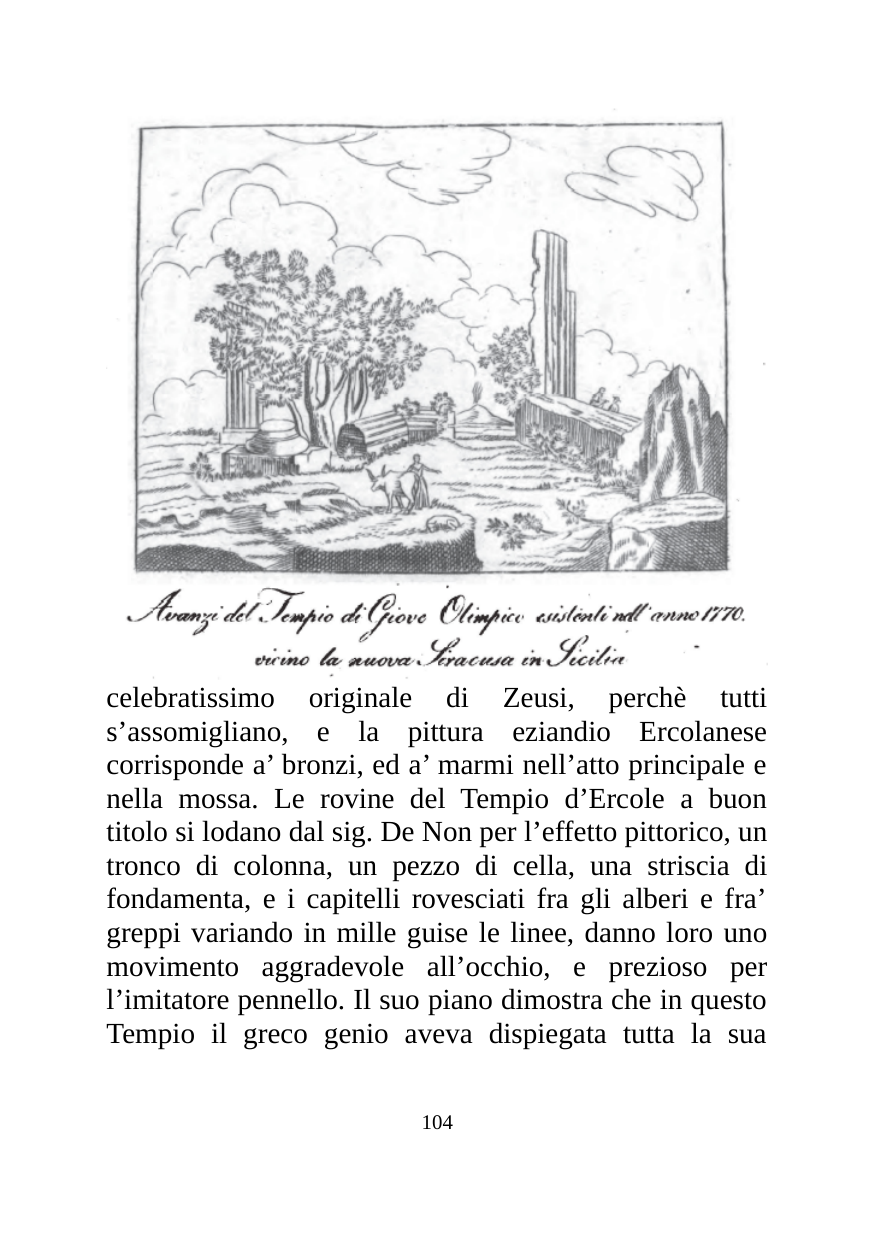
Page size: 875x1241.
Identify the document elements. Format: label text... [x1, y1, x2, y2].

text celebratissimo originale di Zeusi, perchè tutti s’assomigliano, e la pittura eziandio Ercolanese corrisponde a’ bronzi, ed a’ marmi nell’atto principale e nella mossa. Le rovine del Tempio d’Ercole a buon titolo si lodano dal sig. De Non per l’effetto pittorico, un tronco di colonna, un pezzo di cella, una striscia di fondamenta, e i capitelli rovesciati fra gli alberi e fra’ greppi variando in mille guise le linee, danno loro uno movimento aggradevole all’occhio, e prezioso per l’imitatore pennello. Il suo piano dimostra che in questo Tempio il greco genio aveva dispiegata tutta la sua [106, 681, 768, 1049]
picture [106, 93, 768, 681]
